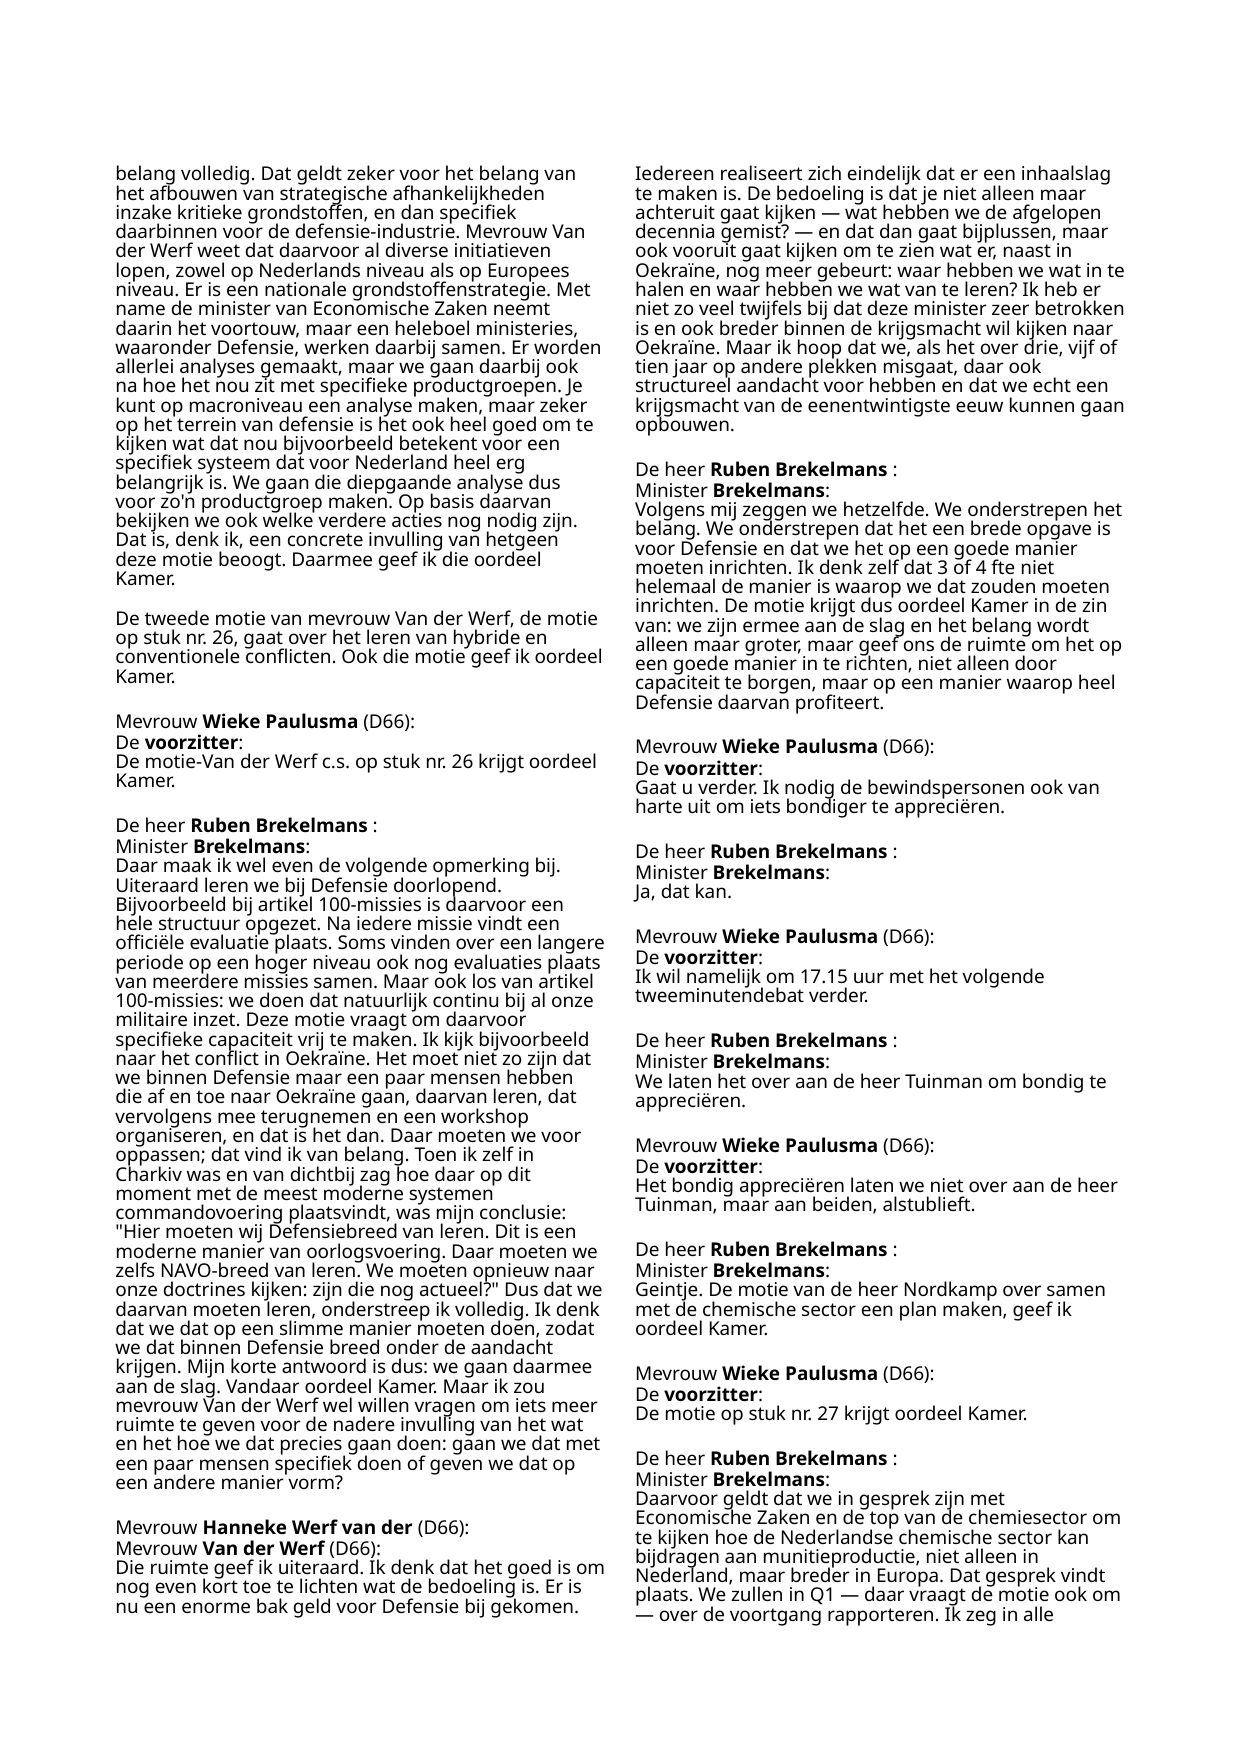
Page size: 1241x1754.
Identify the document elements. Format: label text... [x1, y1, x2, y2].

text De voorzitter: [635, 1386, 1125, 1405]
text Minister Brekelmans: [635, 482, 1125, 501]
text De heer Ruben Brekelmans : [115, 812, 605, 838]
text Mevrouw Wieke Paulusma (D66): [115, 708, 605, 734]
text De heer Ruben Brekelmans : [635, 1236, 1125, 1262]
text Minister Brekelmans: [635, 864, 1125, 883]
text Minister Brekelmans: [635, 1471, 1125, 1490]
text Volgens mij zeggen we hetzelfde. We onderstrepen het belang. We onderstrepen dat het een brede opgave is voor Defensie en dat we het op een goede manier moeten inrichten. Ik denk zelf dat 3 of 4 fte niet helemaal de manier is waarop we dat zouden moeten inrichten. De motie krijgt dus oordeel Kamer in de zin van: we zijn ermee aan de slag en het belang wordt alleen maar groter, maar geef ons de ruimte om het op een goede manier in te richten, niet alleen door capaciteit te borgen, maar op een manier waarop heel Defensie daarvan profiteert. [635, 501, 1125, 713]
text belang volledig. Dat geldt zeker voor het belang van het afbouwen van strategische afhankelijkheden inzake kritieke grondstoffen, en dan specifiek daarbinnen voor de defensie-industrie. Mevrouw Van der Werf weet dat daarvoor al diverse initiatieven lopen, zowel op Nederlands niveau als op Europees niveau. Er is een nationale grondstoffenstrategie. Met name de minister van Economische Zaken neemt daarin het voortouw, maar een heleboel ministeries, waaronder Defensie, werken daarbij samen. Er worden allerlei analyses gemaakt, maar we gaan daarbij ook na hoe het nou zit met specifieke productgroepen. Je kunt op macroniveau een analyse maken, maar zeker op het terrein van defensie is het ook heel goed om te kijken wat dat nou bijvoorbeeld betekent voor een specifiek systeem dat voor Nederland heel erg belangrijk is. We gaan die diepgaande analyse dus voor zo'n productgroep maken. Op basis daarvan bekijken we ook welke verdere acties nog nodig zijn. Dat is, denk ik, een concrete invulling van hetgeen deze motie beoogt. Daarmee geef ik die oordeel Kamer. [115, 165, 605, 589]
text De voorzitter: [115, 734, 605, 753]
text Ik wil namelijk om 17.15 uur met het volgende tweeminutendebat verder. [635, 968, 1125, 1007]
text Daar maak ik wel even de volgende opmerking bij. Uiteraard leren we bij Defensie doorlopend. Bijvoorbeeld bij artikel 100-missies is daarvoor een hele structuur opgezet. Na iedere missie vindt een officiële evaluatie plaats. Soms vinden over een langere periode op een hoger niveau ook nog evaluaties plaats van meerdere missies samen. Maar ook los van artikel 100-missies: we doen dat natuurlijk continu bij al onze militaire inzet. Deze motie vraagt om daarvoor specifieke capaciteit vrij te maken. Ik kijk bijvoorbeeld naar het conflict in Oekraïne. Het moet niet zo zijn dat we binnen Defensie maar een paar mensen hebben die af en toe naar Oekraïne gaan, daarvan leren, dat vervolgens mee terugnemen en een workshop organiseren, en dat is het dan. Daar moeten we voor oppassen; dat vind ik van belang. Toen ik zelf in Charkiv was en van dichtbij zag hoe daar op dit moment met de meest moderne systemen commandovoering plaatsvindt, was mijn conclusie: "Hier moeten wij Defensiebreed van leren. Dit is een moderne manier van oorlogsvoering. Daar moeten we zelfs NAVO-breed van leren. We moeten opnieuw naar onze doctrines kijken: zijn die nog actueel?" Dus dat we daarvan moeten leren, onderstreep ik volledig. Ik denk dat we dat op een slimme manier moeten doen, zodat we dat binnen Defensie breed onder de aandacht krijgen. Mijn korte antwoord is dus: we gaan daarmee aan de slag. Vandaar oordeel Kamer. Maar ik zou mevrouw Van der Werf wel willen vragen om iets meer ruimte te geven voor de nadere invulling van het wat en het hoe we dat precies gaan doen: gaan we dat met een paar mensen specifiek doen of geven we dat op een andere manier vorm? [115, 857, 605, 1493]
text De motie op stuk nr. 27 krijgt oordeel Kamer. [635, 1405, 1125, 1424]
text Minister Brekelmans: [635, 1262, 1125, 1281]
text Iedereen realiseert zich eindelijk dat er een inhaalslag te maken is. De bedoeling is dat je niet alleen maar achteruit gaat kijken — wat hebben we de afgelopen decennia gemist? — en dat dan gaat bijplussen, maar ook vooruit gaat kijken om te zien wat er, naast in Oekraïne, nog meer gebeurt: waar hebben we wat in te halen en waar hebben we wat van te leren? Ik heb er niet zo veel twijfels bij dat deze minister zeer betrokken is en ook breder binnen de krijgsmacht wil kijken naar Oekraïne. Maar ik hoop dat we, als het over drie, vijf of tien jaar op andere plekken misgaat, daar ook structureel aandacht voor hebben en dat we echt een krijgsmacht van de eenentwintigste eeuw kunnen gaan opbouwen. [635, 165, 1125, 435]
text De voorzitter: [635, 949, 1125, 968]
text Die ruimte geef ik uiteraard. Ik denk dat het goed is om nog even kort toe te lichten wat de bedoeling is. Er is nu een enorme bak geld voor Defensie bij gekomen. [115, 1559, 605, 1617]
text Ja, dat kan. [635, 883, 1125, 902]
text De heer Ruben Brekelmans : [635, 838, 1125, 864]
text Gaat u verder. Ik nodig de bewindspersonen ook van harte uit om iets bondiger te appreciëren. [635, 779, 1125, 817]
text De heer Ruben Brekelmans : [635, 456, 1125, 482]
text Mevrouw Hanneke Werf van der (D66): [115, 1514, 605, 1540]
text De heer Ruben Brekelmans : [635, 1028, 1125, 1053]
text De heer Ruben Brekelmans : [635, 1445, 1125, 1471]
text Minister Brekelmans: [115, 838, 605, 857]
text Geintje. De motie van de heer Nordkamp over samen met de chemische sector een plan maken, geef ik oordeel Kamer. [635, 1281, 1125, 1339]
text Daarvoor geldt dat we in gesprek zijn met Economische Zaken en de top van de chemiesector om te kijken hoe de Nederlandse chemische sector kan bijdragen aan munitieproductie, niet alleen in Nederland, maar breder in Europa. Dat gesprek vindt plaats. We zullen in Q1 — daar vraagt de motie ook om — over de voortgang rapporteren. Ik zeg in alle [635, 1490, 1125, 1625]
text Mevrouw Wieke Paulusma (D66): [635, 1360, 1125, 1386]
text De voorzitter: [635, 1158, 1125, 1177]
text Het bondig appreciëren laten we niet over aan de heer Tuinman, maar aan beiden, alstublieft. [635, 1177, 1125, 1216]
text De voorzitter: [635, 759, 1125, 779]
text Mevrouw Wieke Paulusma (D66): [635, 734, 1125, 759]
text Mevrouw Van der Werf (D66): [115, 1540, 605, 1559]
text Minister Brekelmans: [635, 1053, 1125, 1073]
text Mevrouw Wieke Paulusma (D66): [635, 1132, 1125, 1158]
text De motie-Van der Werf c.s. op stuk nr. 26 krijgt oordeel Kamer. [115, 753, 605, 791]
text De tweede motie van mevrouw Van der Werf, de motie op stuk nr. 26, gaat over het leren van hybride en conventionele conflicten. Ook die motie geef ik oordeel Kamer. [115, 610, 605, 687]
text We laten het over aan de heer Tuinman om bondig te appreciëren. [635, 1073, 1125, 1111]
text Mevrouw Wieke Paulusma (D66): [635, 923, 1125, 949]
